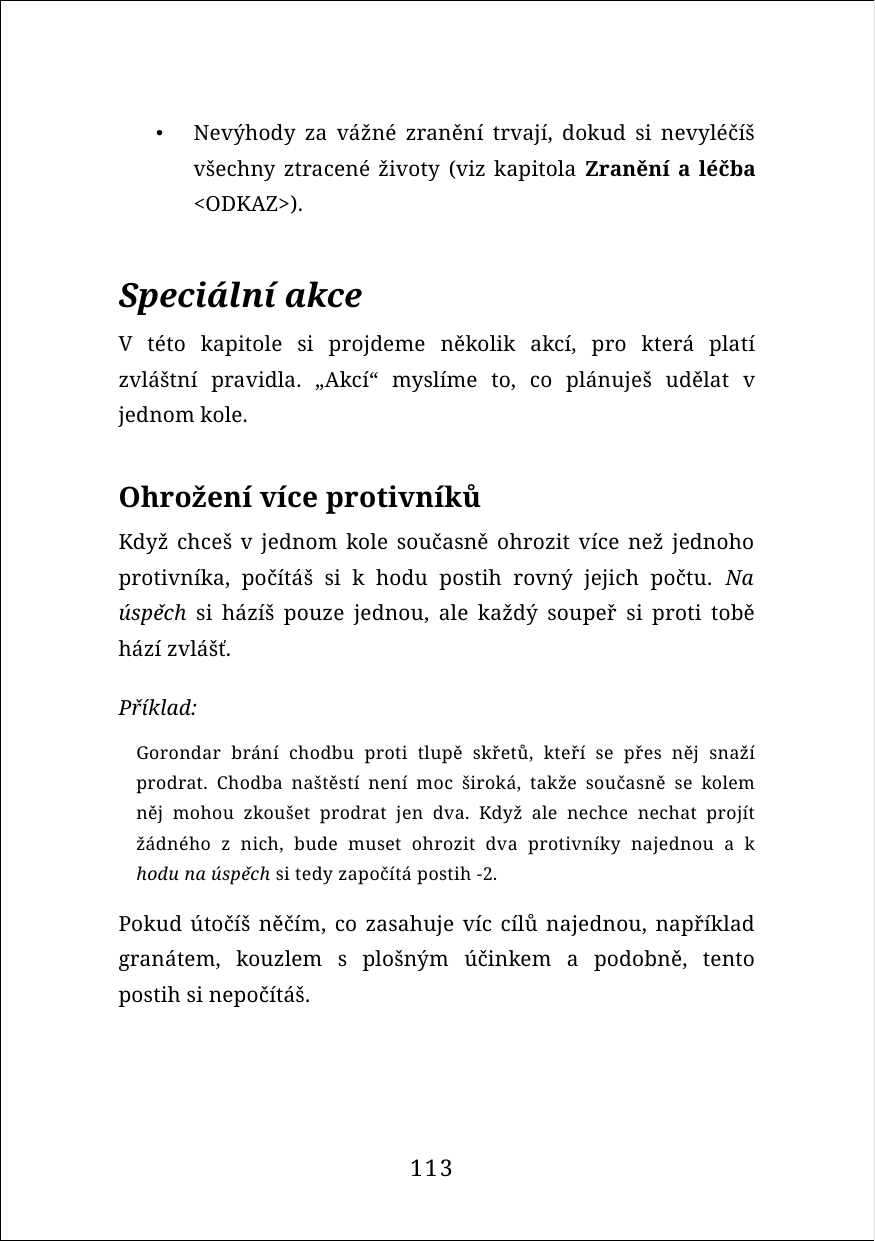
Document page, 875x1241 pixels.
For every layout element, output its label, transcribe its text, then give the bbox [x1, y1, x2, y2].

subtitle Speciální akce [118, 272, 756, 317]
text V této kapitole si projdeme několik akcí, pro která platí zvláštní pravidla. „Akcí“ myslíme to, co plánuješ udělat v jednom kole. [118, 329, 756, 429]
text Příklad: [118, 693, 756, 721]
list Nevýhody za vážné zranění trvají, dokud si nevyléčíš všechny ztracené životy (viz kapitola Zranění a léčba <ODKAZ>). [156, 118, 756, 218]
text Gorondar brání chodbu proti tlupě skřetů, kteří se přes něj snaží prodrat. Chodba naštěstí není moc široká, takže současně se kolem něj mohou zkoušet prodrat jen dva. Když ale nechce nechat projít žádného z nich, bude muset ohrozit dva protivníky najednou a k hodu na úspěch si tedy započítá postih -2. [136, 740, 756, 885]
text Pokud útočíš něčím, co zasahuje víc cílů najednou, například granátem, kouzlem s plošným účinkem a podobně, tento postih si nepočítáš. [118, 909, 756, 1008]
subtitle Ohrožení více protivníků [118, 477, 756, 516]
text Když chceš v jednom kole současně ohrozit více než jednoho protivníka, počítáš si k hodu postih rovný jejich počtu. Na úspěch si házíš pouze jednou, ale každý soupeř si proti tobě hází zvlášť. [118, 527, 756, 662]
